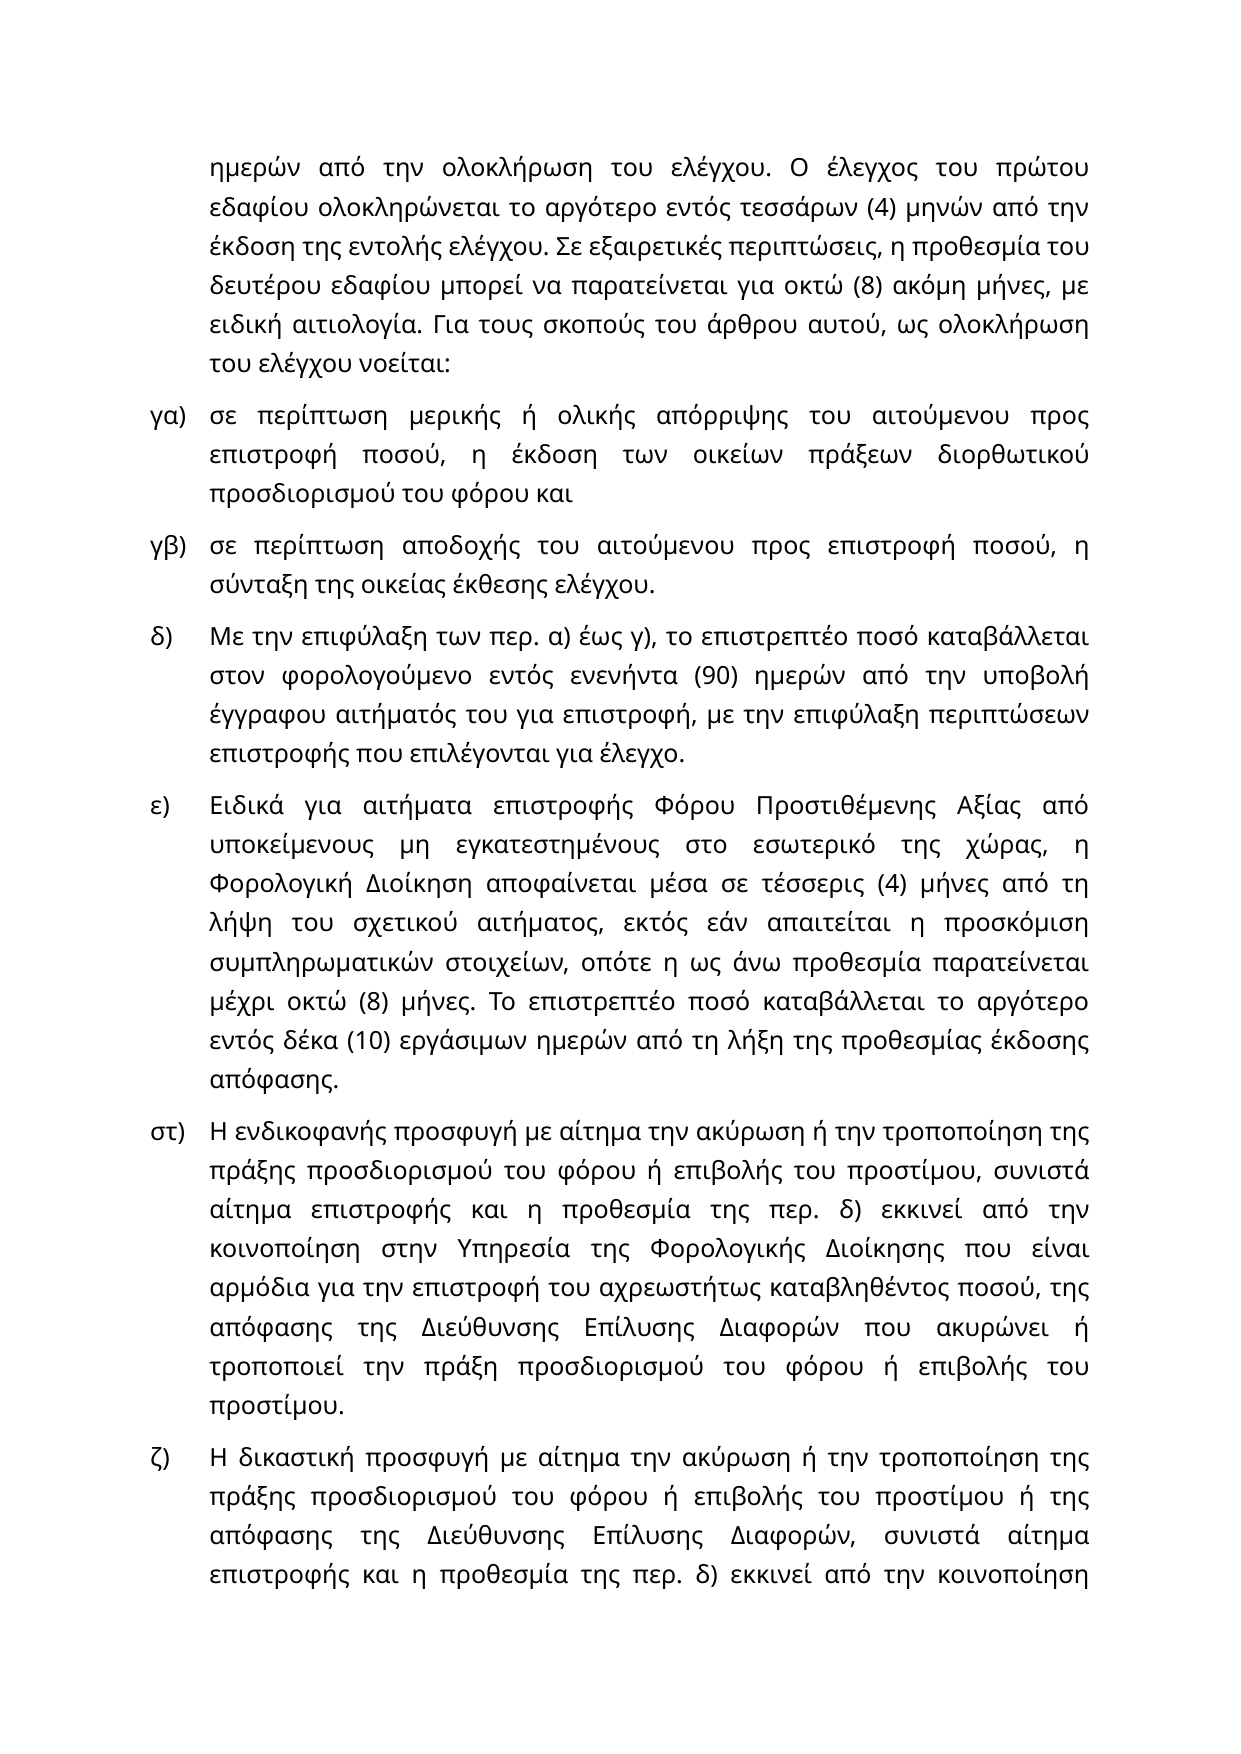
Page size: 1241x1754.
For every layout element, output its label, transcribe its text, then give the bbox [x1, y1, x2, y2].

list γα) σε περίπτωση μερικής ή ολικής απόρριψης του αιτούμενου προς επιστροφή ποσού, η έκδοση των οικείων πράξεων διορθωτικού προσδιορισμού του φόρου και [150, 397, 1090, 510]
list ε) Ειδικά για αιτήματα επιστροφής Φόρου Προστιθέμενης Αξίας από υποκείμενους μη εγκατεστημένους στο εσωτερικό της χώρας, η Φορολογική Διοίκηση αποφαίνεται μέσα σε τέσσερις (4) μήνες από τη λήψη του σχετικού αιτήματος, εκτός εάν απαιτείται η προσκόμιση συμπληρωματικών στοιχείων, οπότε η ως άνω προθεσμία παρατείνεται μέχρι οκτώ (8) μήνες. Το επιστρεπτέο ποσό καταβάλλεται το αργότερο εντός δέκα (10) εργάσιμων ημερών από τη λήξη της προθεσμίας έκδοσης απόφασης. [150, 787, 1090, 1096]
list ημερών από την ολοκλήρωση του ελέγχου. Ο έλεγχος του πρώτου εδαφίου ολοκληρώνεται το αργότερο εντός τεσσάρων (4) μηνών από την έκδοση της εντολής ελέγχου. Σε εξαιρετικές περιπτώσεις, η προθεσμία του δευτέρου εδαφίου μπορεί να παρατείνεται για οκτώ (8) ακόμη μήνες, με ειδική αιτιολογία. Για τους σκοπούς του άρθρου αυτού, ως ολοκλήρωση του ελέγχου νοείται: [150, 150, 1090, 380]
list ζ) Η δικαστική προσφυγή με αίτημα την ακύρωση ή την τροποποίηση της πράξης προσδιορισμού του φόρου ή επιβολής του προστίμου ή της απόφασης της Διεύθυνσης Επίλυσης Διαφορών, συνιστά αίτημα επιστροφής και η προθεσμία της περ. δ) εκκινεί από την κοινοποίηση [150, 1439, 1090, 1591]
list γβ) σε περίπτωση αποδοχής του αιτούμενου προς επιστροφή ποσού, η σύνταξη της οικείας έκθεσης ελέγχου. [150, 527, 1090, 601]
list δ) Με την επιφύλαξη των περ. α) έως γ), το επιστρεπτέο ποσό καταβάλλεται στον φορολογούμενο εντός ενενήντα (90) ημερών από την υποβολή έγγραφου αιτήματός του για επιστροφή, με την επιφύλαξη περιπτώσεων επιστροφής που επιλέγονται για έλεγχο. [150, 618, 1090, 770]
list στ) Η ενδικοφανής προσφυγή με αίτημα την ακύρωση ή την τροποποίηση της πράξης προσδιορισμού του φόρου ή επιβολής του προστίμου, συνιστά αίτημα επιστροφής και η προθεσμία της περ. δ) εκκινεί από την κοινοποίηση στην Υπηρεσία της Φορολογικής Διοίκησης που είναι αρμόδια για την επιστροφή του αχρεωστήτως καταβληθέντος ποσού, της απόφασης της Διεύθυνσης Επίλυσης Διαφορών που ακυρώνει ή τροποποιεί την πράξη προσδιορισμού του φόρου ή επιβολής του προστίμου. [150, 1113, 1090, 1422]
